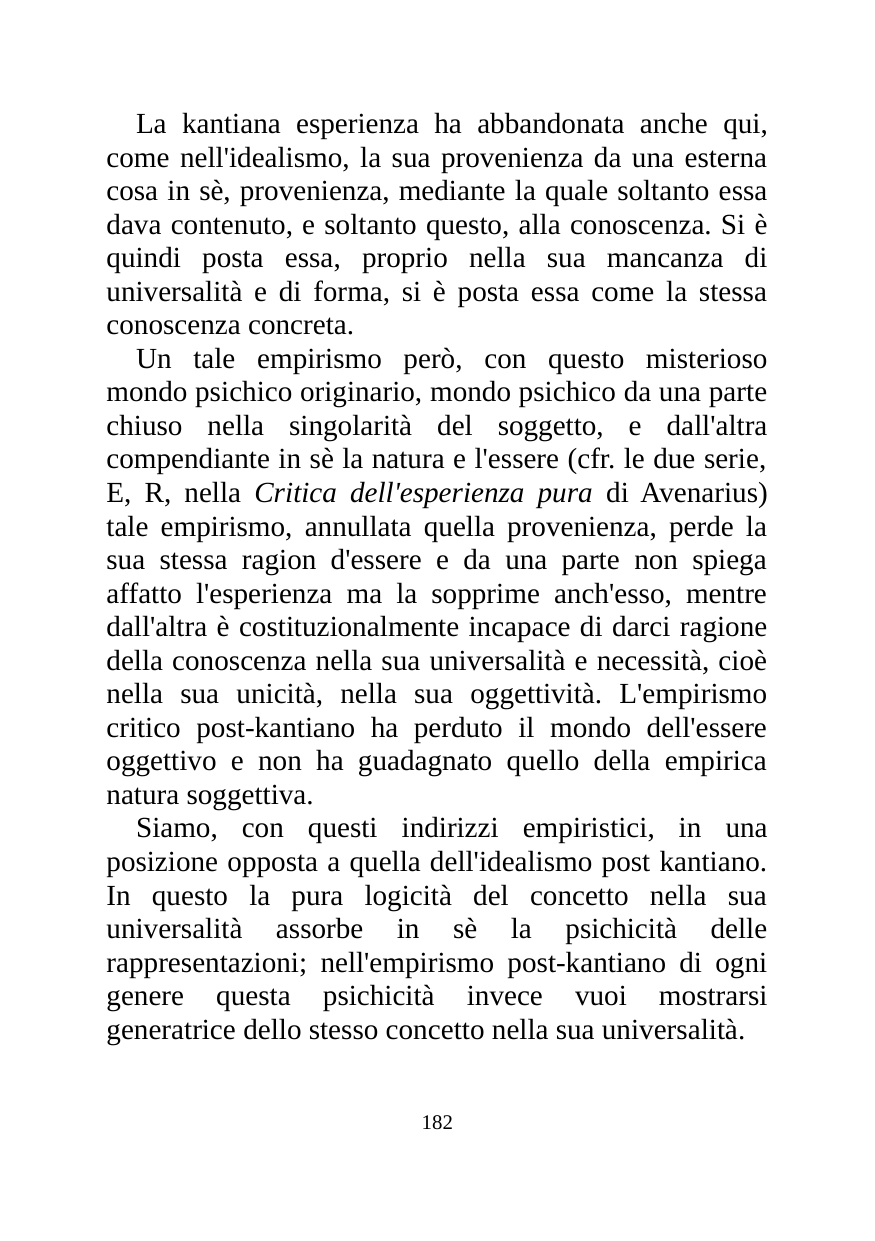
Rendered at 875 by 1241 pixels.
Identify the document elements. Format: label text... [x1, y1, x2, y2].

text La kantiana esperienza ha abbandonata anche qui, come nell'idealismo, la sua provenienza da una esterna cosa in sè, provenienza, mediante la quale soltanto essa dava contenuto, e soltanto questo, alla conoscenza. Si è quindi posta essa, proprio nella sua mancanza di universalità e di forma, si è posta essa come la stessa conoscenza concreta. [106, 106, 768, 341]
text Siamo, con questi indirizzi empiristici, in una posizione opposta a quella dell'idealismo post kantiano. In questo la pura logicità del concetto nella sua universalità assorbe in sè la psichicità delle rappresentazioni; nell'empirismo post-kantiano di ogni genere questa psichicità invece vuoi mostrarsi generatrice dello stesso concetto nella sua universalità. [106, 811, 768, 1045]
text Un tale empirismo però, con questo misterioso mondo psichico originario, mondo psichico da una parte chiuso nella singolarità del soggetto, e dall'altra compendiante in sè la natura e l'essere (cfr. le due serie, E, R, nella Critica dell'esperienza pura di Avenarius) tale empirismo, annullata quella provenienza, perde la sua stessa ragion d'essere e da una parte non spiega affatto l'esperienza ma la sopprime anch'esso, mentre dall'altra è costituzionalmente incapace di darci ragione della conoscenza nella sua universalità e necessità, cioè nella sua unicità, nella sua oggettività. L'empirismo critico post-kantiano ha perduto il mondo dell'essere oggettivo e non ha guadagnato quello della empirica natura soggettiva. [106, 341, 768, 811]
